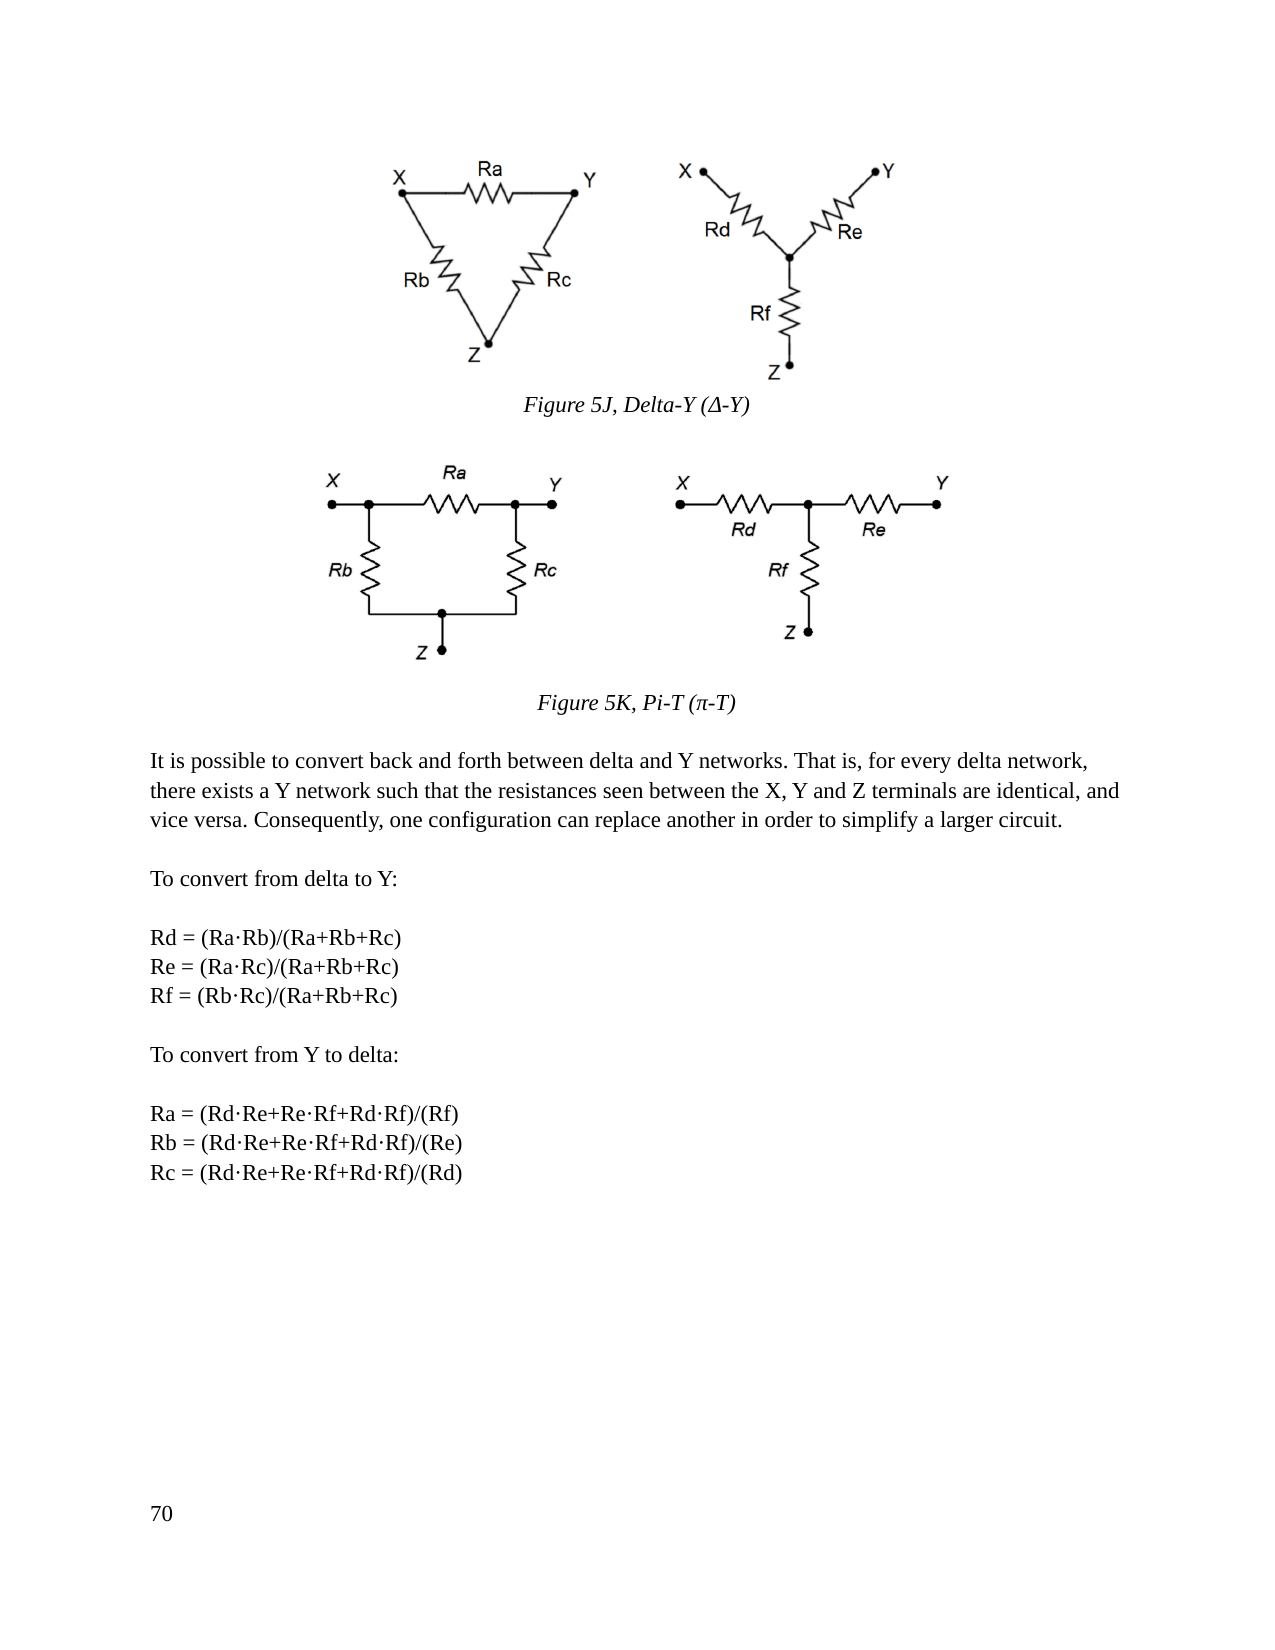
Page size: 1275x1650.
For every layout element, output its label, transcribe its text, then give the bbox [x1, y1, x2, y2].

picture [375, 150, 901, 389]
picture [300, 450, 976, 686]
text It is possible to convert back and forth between delta and Y networks. That is, for every delta network, there exists a Y network such that the resistances seen between the X, Y and Z terminals are identical, and vice versa. Consequently, one configuration can replace another in order to simplify a larger circuit. [150, 748, 1125, 833]
text Figure 5J, Delta-Y (Δ-Y) [150, 389, 1125, 418]
text Rf = (Rb·Rc)/(Ra+Rb+Rc) [150, 983, 1125, 1009]
text To convert from Y to delta: [150, 1041, 1125, 1068]
text Rd = (Ra·Rb)/(Ra+Rb+Rc) [150, 924, 1125, 950]
text Ra = (Rd·Re+Re·Rf+Rd·Rf)/(Rf) [150, 1100, 1125, 1126]
text Rc = (Rd·Re+Re·Rf+Rd·Rf)/(Rd) [150, 1159, 1125, 1185]
text Figure 5K, Pi-T (π-T) [150, 686, 1125, 715]
text Rb = (Rd·Re+Re·Rf+Rd·Rf)/(Re) [150, 1129, 1125, 1156]
text To convert from delta to Y: [150, 865, 1125, 891]
text Re = (Ra·Rc)/(Ra+Rb+Rc) [150, 953, 1125, 979]
